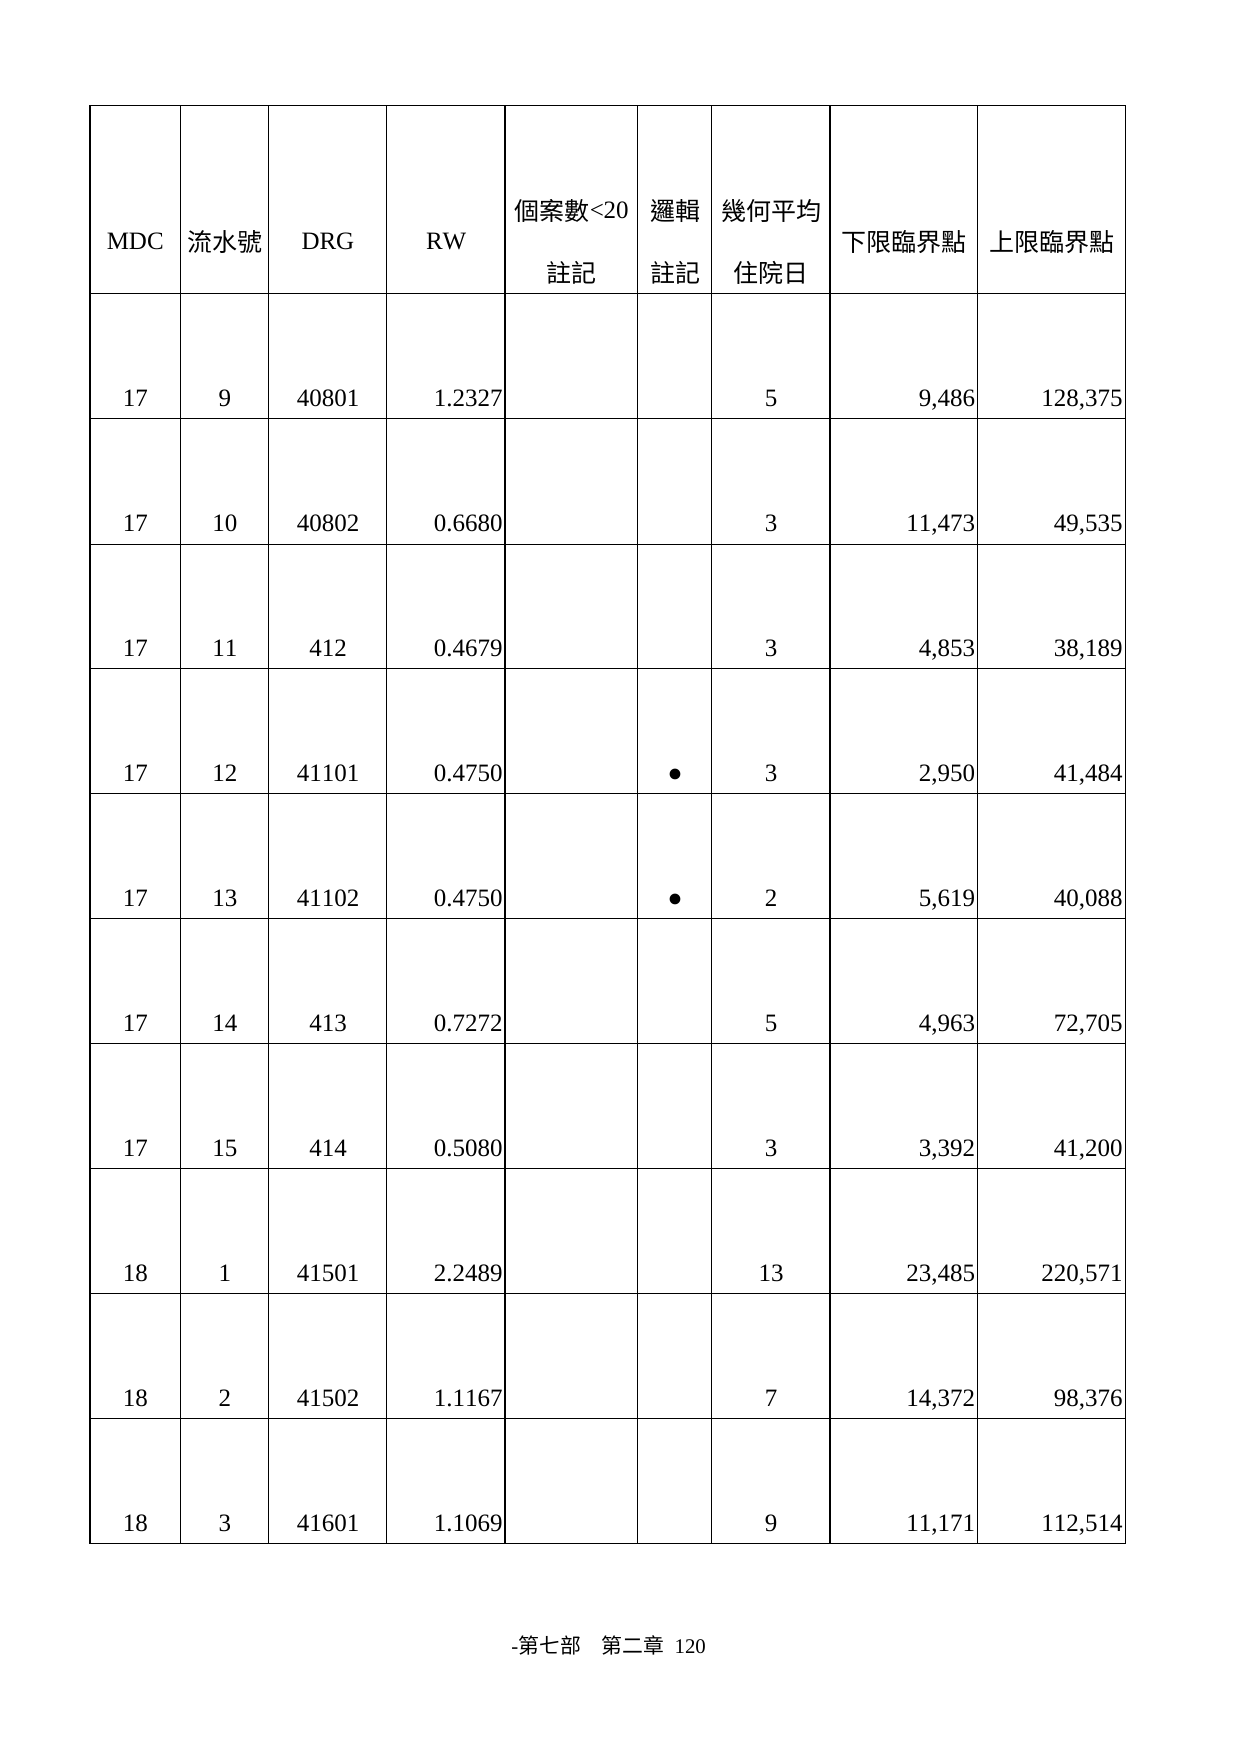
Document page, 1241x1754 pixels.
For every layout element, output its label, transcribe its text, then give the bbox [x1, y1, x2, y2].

table_cell 41601 [269, 1419, 386, 1543]
table_cell 72,705 [978, 919, 1125, 1043]
table_cell [506, 1419, 637, 1543]
table_cell 1.1069 [387, 1419, 504, 1543]
table_cell [638, 919, 711, 1043]
table_header 上限臨界點 [978, 106, 1125, 293]
table_cell 0.5080 [387, 1044, 504, 1168]
table_cell 13 [181, 794, 268, 918]
table_cell 414 [269, 1044, 386, 1168]
table_cell 40,088 [978, 794, 1125, 918]
table_cell 10 [181, 419, 268, 543]
table_cell 49,535 [978, 419, 1125, 543]
table_cell ● [638, 794, 711, 918]
table_cell 0.4750 [387, 794, 504, 918]
table_cell 0.4679 [387, 545, 504, 668]
table_cell 41501 [269, 1169, 386, 1293]
table_header DRG [269, 106, 386, 293]
table_cell ● [638, 669, 711, 793]
table_cell 5 [712, 294, 829, 418]
table_cell 3 [181, 1419, 268, 1543]
table_cell 1.2327 [387, 294, 504, 418]
table_cell [638, 1419, 711, 1543]
table_header RW [387, 106, 504, 293]
table_cell 9,486 [831, 294, 977, 418]
table_cell 0.7272 [387, 919, 504, 1043]
table_cell 112,514 [978, 1419, 1125, 1543]
table_cell 18 [91, 1294, 180, 1418]
table_cell [506, 294, 637, 418]
table_cell 23,485 [831, 1169, 977, 1293]
table_cell 41,484 [978, 669, 1125, 793]
table_cell 2 [712, 794, 829, 918]
table_cell [506, 545, 637, 668]
table_cell 11,171 [831, 1419, 977, 1543]
table_cell [638, 294, 711, 418]
table_cell 41,200 [978, 1044, 1125, 1168]
table_cell 14,372 [831, 1294, 977, 1418]
table_cell 3 [712, 419, 829, 543]
table_cell 220,571 [978, 1169, 1125, 1293]
table_cell 9 [181, 294, 268, 418]
table_cell 5 [712, 919, 829, 1043]
table_cell [638, 1169, 711, 1293]
table_cell 2.2489 [387, 1169, 504, 1293]
table_cell [638, 1294, 711, 1418]
table_cell 1 [181, 1169, 268, 1293]
table_cell 2 [181, 1294, 268, 1418]
table_cell 41502 [269, 1294, 386, 1418]
table_cell 17 [91, 669, 180, 793]
table_cell 11,473 [831, 419, 977, 543]
table_cell [638, 419, 711, 543]
table_cell 0.6680 [387, 419, 504, 543]
table_cell 17 [91, 545, 180, 668]
table_cell 12 [181, 669, 268, 793]
table_cell 4,853 [831, 545, 977, 668]
table_cell 41102 [269, 794, 386, 918]
table_cell 98,376 [978, 1294, 1125, 1418]
table_cell 11 [181, 545, 268, 668]
table_cell 3 [712, 669, 829, 793]
table_cell 38,189 [978, 545, 1125, 668]
table_cell 1.1167 [387, 1294, 504, 1418]
table_header 下限臨界點 [831, 106, 977, 293]
table_cell 2,950 [831, 669, 977, 793]
table_header 個案數<20註記 [506, 106, 637, 293]
table_cell [506, 794, 637, 918]
table_header 流水號 [181, 106, 268, 293]
table_cell [506, 419, 637, 543]
table_cell [506, 919, 637, 1043]
table_cell 40801 [269, 294, 386, 418]
table_cell 3 [712, 1044, 829, 1168]
table_cell 0.4750 [387, 669, 504, 793]
table_cell 9 [712, 1419, 829, 1543]
table_cell [638, 545, 711, 668]
table_cell 128,375 [978, 294, 1125, 418]
table_cell [506, 669, 637, 793]
table_header 幾何平均住院日 [712, 106, 829, 293]
table_header 邏輯註記 [638, 106, 711, 293]
table_cell 18 [91, 1169, 180, 1293]
table_cell 17 [91, 419, 180, 543]
table_cell 5,619 [831, 794, 977, 918]
table_cell 3,392 [831, 1044, 977, 1168]
table_header MDC [91, 106, 180, 293]
table_cell 17 [91, 794, 180, 918]
table_cell 18 [91, 1419, 180, 1543]
table_cell 412 [269, 545, 386, 668]
table_cell 41101 [269, 669, 386, 793]
table_cell 13 [712, 1169, 829, 1293]
table_cell 7 [712, 1294, 829, 1418]
table_cell [506, 1169, 637, 1293]
table_cell 3 [712, 545, 829, 668]
table_cell 17 [91, 1044, 180, 1168]
table_cell [506, 1294, 637, 1418]
table_cell 4,963 [831, 919, 977, 1043]
table_cell [506, 1044, 637, 1168]
table_cell [638, 1044, 711, 1168]
table_cell 14 [181, 919, 268, 1043]
table_cell 17 [91, 919, 180, 1043]
table_cell 40802 [269, 419, 386, 543]
table_cell 15 [181, 1044, 268, 1168]
table_cell 413 [269, 919, 386, 1043]
table_cell 17 [91, 294, 180, 418]
